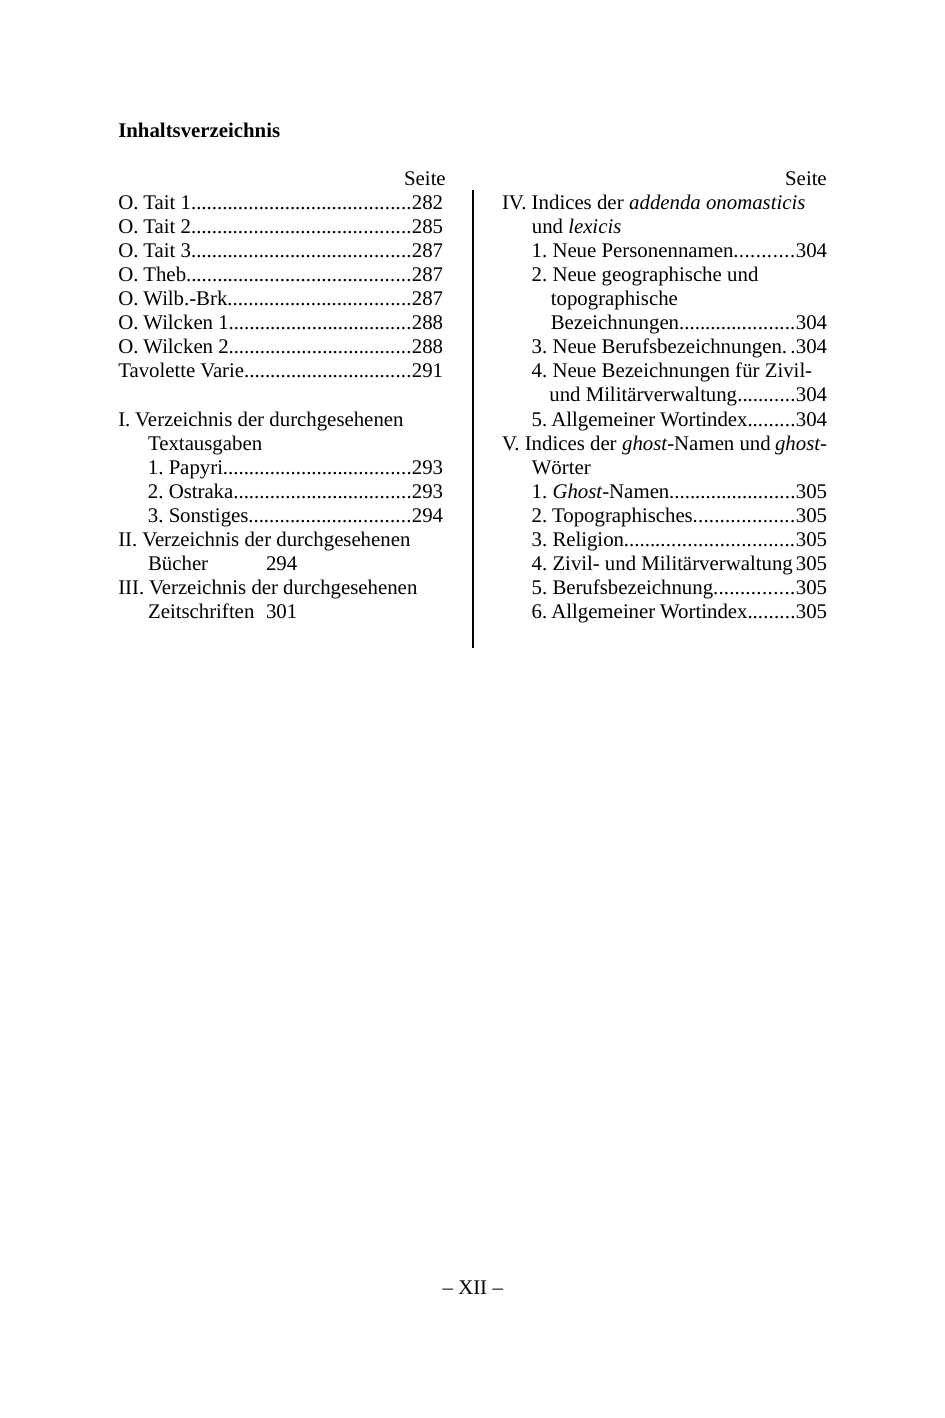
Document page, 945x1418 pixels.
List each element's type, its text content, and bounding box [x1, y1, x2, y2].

text 3. Sonstiges 294 [148, 503, 443, 527]
text 2. Topographisches 305 [531, 503, 827, 527]
text O. Wilcken 2 288 [118, 334, 443, 358]
text V. Indices der ghost-Namen und ghost- Wörter [502, 431, 827, 479]
text O. Wilcken 1 288 [118, 310, 443, 334]
text 4. Neue Bezeichnungen für Zivil- und Militärverwaltung 304 [531, 358, 827, 406]
text 1. Papyri 293 [148, 454, 443, 479]
text Bezeichnungen 304 [531, 310, 827, 334]
text 1. Neue Personennamen 304 [531, 238, 827, 262]
text 1. Ghost-Namen 305 [531, 479, 827, 503]
text I. Verzeichnis der durchgesehenen Textausgaben [118, 406, 443, 454]
text O. Tait 3 287 [118, 238, 443, 262]
text III. Verzeichnis der durchgesehenen Zeitschriften 301 [118, 575, 443, 623]
text 3. Neue Berufsbezeichnungen 304 [531, 334, 827, 358]
text 3. Religion 305 [531, 527, 827, 551]
text Tavolette Varie 291 [118, 358, 443, 382]
text O. Wilb.-Brk. 287 [118, 286, 443, 310]
text O. Theb. 287 [118, 262, 443, 286]
text 5. Berufsbezeichnung 305 [531, 575, 827, 599]
text II. Verzeichnis der durchgesehenen Bücher 294 [118, 527, 443, 575]
text 2. Ostraka 293 [148, 479, 443, 503]
text 4. Zivil- und Militärverwaltung 305 [531, 551, 827, 575]
text O. Tait 1 282 [118, 190, 443, 214]
text 5. Allgemeiner Wortindex 304 [531, 406, 827, 431]
text O. Tait 2 285 [118, 214, 443, 238]
text 2. Neue geographische und topographische [531, 262, 827, 310]
text 6. Allgemeiner Wortindex 305 [531, 599, 827, 623]
text IV. Indices der addenda onomasticis und lexicis [502, 190, 827, 238]
